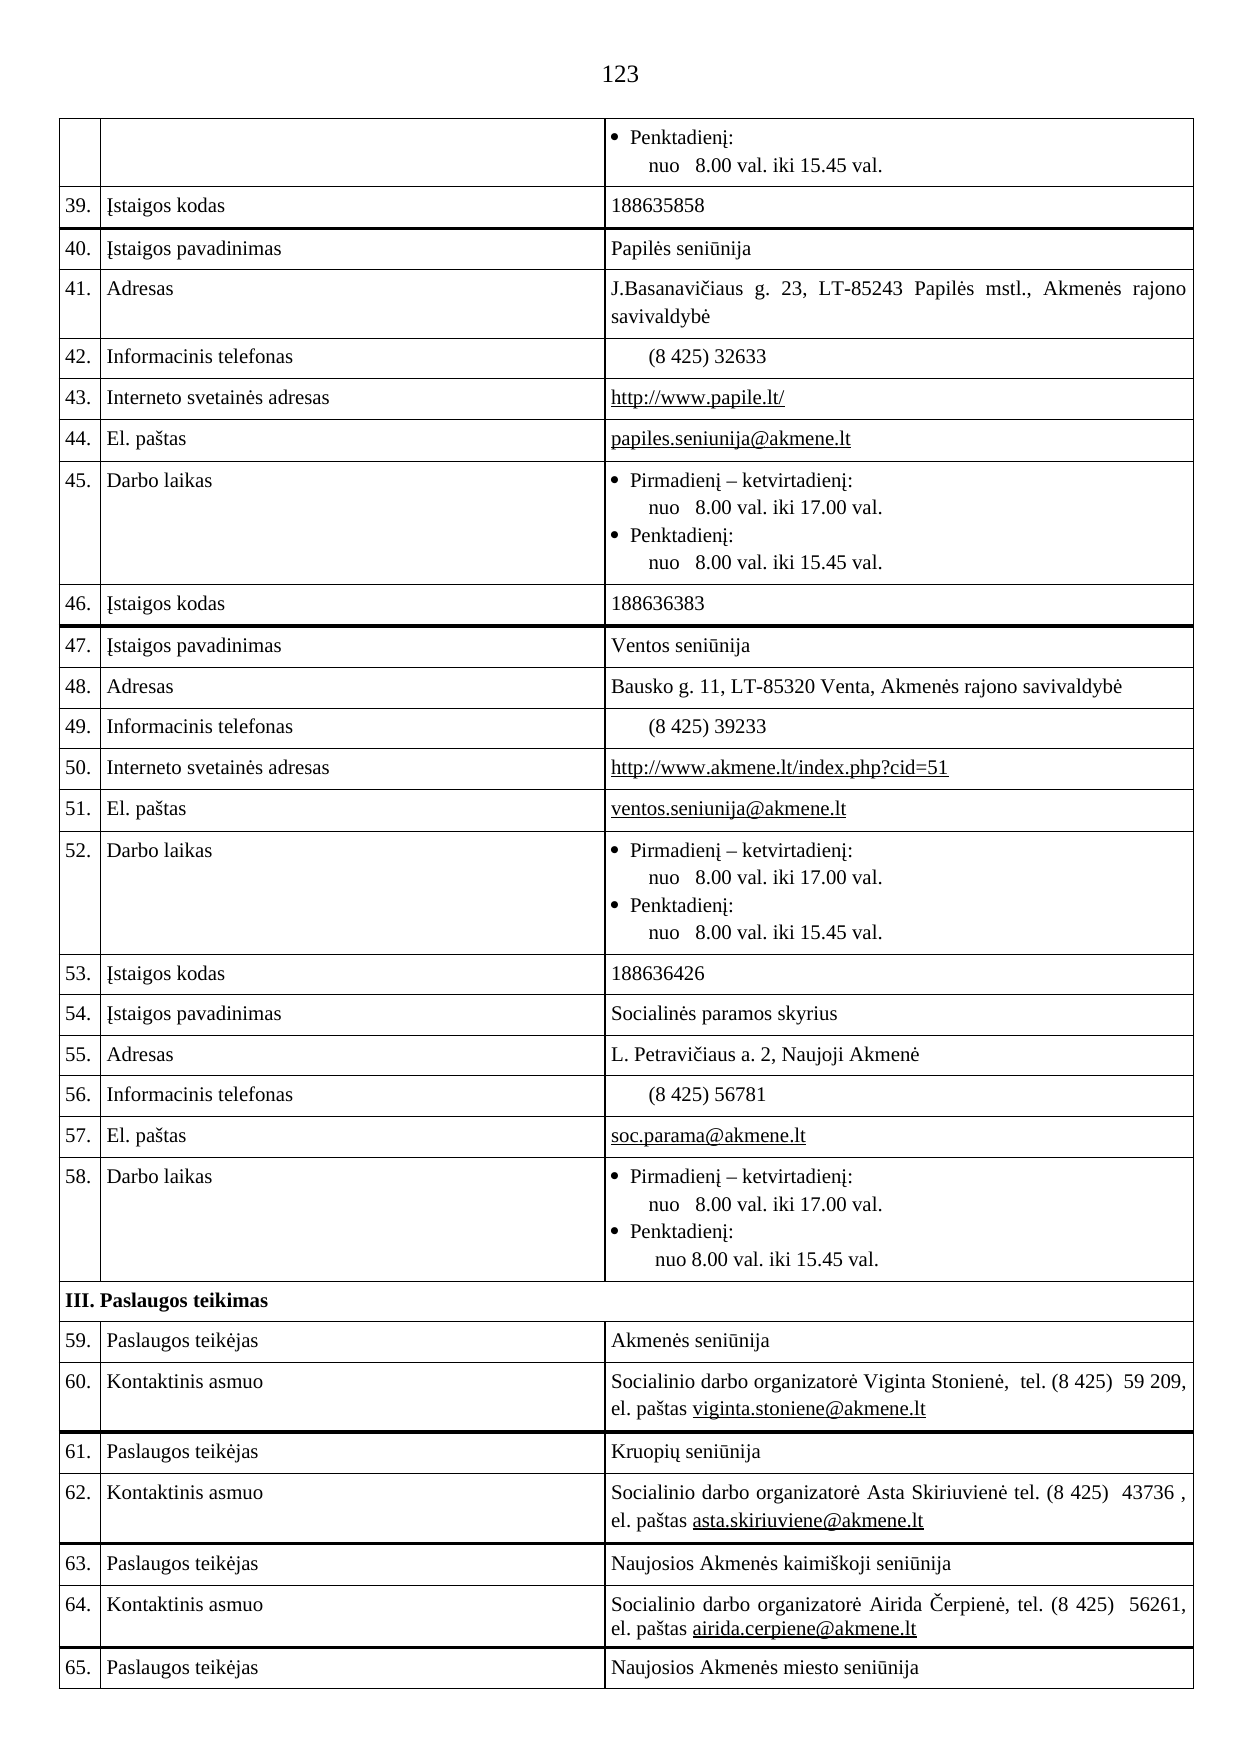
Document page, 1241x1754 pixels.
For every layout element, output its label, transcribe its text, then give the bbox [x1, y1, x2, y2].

table_cell 45. [60, 462, 100, 584]
table_cell Įstaigos pavadinimas [101, 230, 604, 269]
table_cell 42. [60, 339, 100, 378]
table_cell 55. [60, 1036, 100, 1075]
table_cell El. paštas [101, 1117, 604, 1157]
table_cell Naujosios Akmenės kaimiškoji seniūnija [606, 1545, 1193, 1584]
table_cell 58. [60, 1158, 100, 1281]
table_cell Pirmadienį – ketvirtadienį: nuo 8.00 val. iki 17.00 val. Penktadienį: nuo 8.00 val. iki 15.45 val. [606, 1158, 1193, 1281]
table_cell Socialinio darbo organizatorė Asta Skiriuvienė tel. (8 425) 43736 , el. paštas asta.skiriuviene@akmene.lt [606, 1474, 1193, 1542]
table_cell Paslaugos teikėjas [101, 1434, 604, 1473]
table_cell Įstaigos kodas [101, 955, 604, 994]
table_cell 54. [60, 995, 100, 1035]
table_cell Akmenės seniūnija [606, 1322, 1193, 1362]
table_cell Socialinio darbo organizatorė Viginta Stonienė, tel. (8 425) 59 209, el. paštas viginta.stoniene@akmene.lt [606, 1363, 1193, 1430]
table_cell Paslaugos teikėjas [101, 1649, 604, 1688]
table_cell Darbo laikas [101, 1158, 604, 1281]
table_cell papiles.seniunija@akmene.lt [606, 420, 1193, 461]
table_cell Naujosios Akmenės miesto seniūnija [606, 1649, 1193, 1688]
table_cell 60. [60, 1363, 100, 1430]
table_cell Adresas [101, 270, 604, 337]
table_cell J.Basanavičiaus g. 23, LT-85243 Papilės mstl., Akmenės rajono savivaldybė [606, 270, 1193, 337]
table_cell 49. [60, 709, 100, 748]
table_cell 56. [60, 1076, 100, 1116]
table_cell Pirmadienį – ketvirtadienį: nuo 8.00 val. iki 17.00 val. Penktadienį: nuo 8.00 val. iki 15.45 val. [606, 832, 1193, 954]
table_cell 48. [60, 668, 100, 707]
table_cell Kruopių seniūnija [606, 1434, 1193, 1473]
table_cell Pirmadienį – ketvirtadienį: nuo 8.00 val. iki 17.00 val. Penktadienį: nuo 8.00 val. iki 15.45 val. [606, 462, 1193, 584]
table_cell 46. [60, 585, 100, 624]
table_cell Paslaugos teikėjas [101, 1545, 604, 1584]
table_cell 53. [60, 955, 100, 994]
table_cell III. Paslaugos teikimas [60, 1282, 1193, 1321]
table_cell Paslaugos teikėjas [101, 1322, 604, 1362]
table_cell ventos.seniunija@akmene.lt [606, 790, 1193, 831]
table_cell 52. [60, 832, 100, 954]
table_cell Socialinio darbo organizatorė Airida Čerpienė, tel. (8 425) 56261, el. paštas airida.cerpiene@akmene.lt [606, 1586, 1193, 1646]
table_cell 40. [60, 230, 100, 269]
table_cell El. paštas [101, 420, 604, 461]
table_cell 50. [60, 749, 100, 789]
table_cell (8 425) 39233 [606, 709, 1193, 748]
table_cell soc.parama@akmene.lt [606, 1117, 1193, 1157]
table_cell Informacinis telefonas [101, 339, 604, 378]
table_cell Įstaigos pavadinimas [101, 995, 604, 1035]
table_cell (8 425) 56781 [606, 1076, 1193, 1116]
table_cell (8 425) 32633 [606, 339, 1193, 378]
table_cell Ventos seniūnija [606, 628, 1193, 667]
table_cell [101, 119, 604, 186]
table_cell Kontaktinis asmuo [101, 1586, 604, 1646]
table_cell 39. [60, 187, 100, 227]
table_cell 59. [60, 1322, 100, 1362]
table_cell 51. [60, 790, 100, 831]
table_cell 57. [60, 1117, 100, 1157]
table_cell 63. [60, 1545, 100, 1584]
table_cell 188636383 [606, 585, 1193, 624]
table_cell 64. [60, 1586, 100, 1646]
table_cell Interneto svetainės adresas [101, 749, 604, 789]
table_cell Informacinis telefonas [101, 709, 604, 748]
table_cell 62. [60, 1474, 100, 1542]
table_cell Penktadienį: nuo 8.00 val. iki 15.45 val. [606, 119, 1193, 186]
table_cell http://www.akmene.lt/index.php?cid=51 [606, 749, 1193, 789]
table_cell Įstaigos kodas [101, 187, 604, 227]
table_cell Papilės seniūnija [606, 230, 1193, 269]
table_cell Darbo laikas [101, 832, 604, 954]
table_cell L. Petravičiaus a. 2, Naujoji Akmenė [606, 1036, 1193, 1075]
table_cell Kontaktinis asmuo [101, 1474, 604, 1542]
table_cell 43. [60, 379, 100, 419]
table_cell Adresas [101, 668, 604, 707]
table_cell 61. [60, 1434, 100, 1473]
table_cell 65. [60, 1649, 100, 1688]
table_cell Interneto svetainės adresas [101, 379, 604, 419]
table_cell 44. [60, 420, 100, 461]
table_cell 188635858 [606, 187, 1193, 227]
table_cell Kontaktinis asmuo [101, 1363, 604, 1430]
table_cell Darbo laikas [101, 462, 604, 584]
table_cell Įstaigos kodas [101, 585, 604, 624]
table_cell Įstaigos pavadinimas [101, 628, 604, 667]
table_cell Bausko g. 11, LT-85320 Venta, Akmenės rajono savivaldybė [606, 668, 1193, 707]
table_cell El. paštas [101, 790, 604, 831]
table_cell 41. [60, 270, 100, 337]
table_cell 188636426 [606, 955, 1193, 994]
table_cell 47. [60, 628, 100, 667]
table_cell http://www.papile.lt/ [606, 379, 1193, 419]
table_cell Socialinės paramos skyrius [606, 995, 1193, 1035]
table_cell Adresas [101, 1036, 604, 1075]
table_cell Informacinis telefonas [101, 1076, 604, 1116]
table_cell [60, 119, 100, 186]
